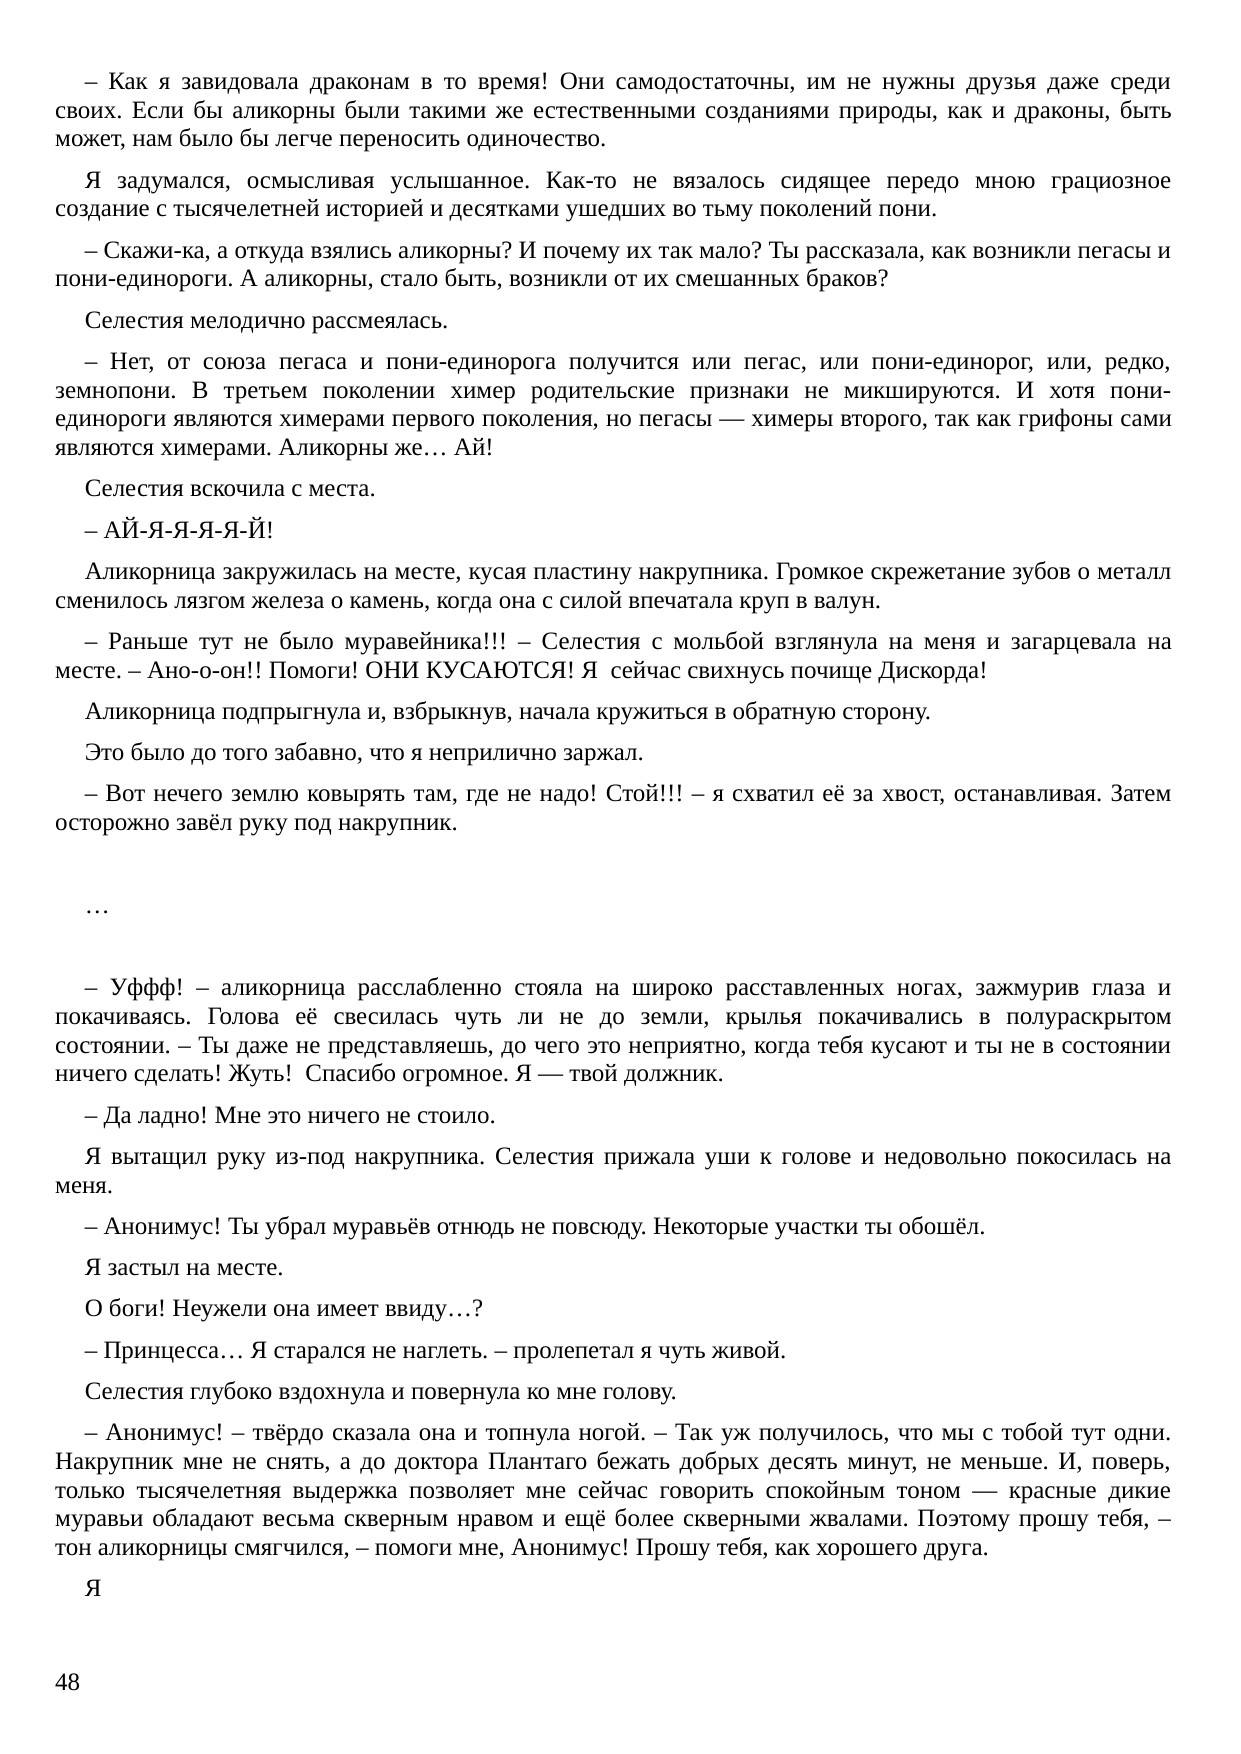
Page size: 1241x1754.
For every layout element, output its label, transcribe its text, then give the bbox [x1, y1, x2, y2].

text – Скажи-ка, а откуда взялись аликорны? И почему их так мало? Ты рассказала, как возникли пегасы и пони-единороги. А аликорны, стало быть, возникли от их смешанных браков? [55, 235, 1173, 292]
text Я вытащил руку из-под накрупника. Селестия прижала уши к голове и недовольно покосилась на меня. [55, 1141, 1173, 1198]
text Селестия мелодично рассмеялась. [55, 305, 1173, 333]
text – Вот нечего землю ковырять там, где не надо! Стой!!! – я схватил её за хвост, останавливая. Затем осторожно завёл руку под накрупник. [55, 778, 1173, 836]
text – Принцесса… Я старался не наглеть. – пролепетал я чуть живой. [55, 1335, 1173, 1363]
text Я застыл на месте. [55, 1252, 1173, 1281]
text Я задумался, осмысливая услышанное. Как-то не вязалось сидящее передо мною грациозное создание с тысячелетней историей и десятками ушедших во тьму поколений пони. [55, 165, 1173, 222]
text О боги! Неужели она имеет ввиду…? [55, 1293, 1173, 1322]
text Селестия глубоко вздохнула и повернула ко мне голову. [55, 1376, 1173, 1405]
text – Нет, от союза пегаса и пони-единорога получится или пегас, или пони-единорог, или, редко, земнопони. В третьем поколении химер родительские признаки не микшируются. И хотя пони-единороги являются химерами первого поколения, но пегасы — химеры второго, так как грифоны сами являются химерами. Аликорны же… Ай! [55, 346, 1173, 461]
text – Анонимус! – твёрдо сказала она и топнула ногой. – Так уж получилось, что мы с тобой тут одни. Накрупник мне не снять, а до доктора Плантаго бежать добрых десять минут, не меньше. И, поверь, только тысячелетняя выдержка позволяет мне сейчас говорить спокойным тоном — красные дикие муравьи обладают весьма скверным нравом и ещё более скверными жвалами. Поэтому прошу тебя, – тон аликорницы смягчился, – помоги мне, Анонимус! Прошу тебя, как хорошего друга. [55, 1417, 1173, 1561]
text – Уффф! – аликорница расслабленно стояла на широко расставленных ногах, зажмурив глаза и покачиваясь. Голова её свесилась чуть ли не до земли, крылья покачивались в полураскрытом состоянии. – Ты даже не представляешь, до чего это неприятно, когда тебя кусают и ты не в состоянии ничего сделать! Жуть! Спасибо огромное. Я — твой должник. [55, 972, 1173, 1087]
text – АЙ-Я-Я-Я-Я-Й! [55, 515, 1173, 543]
text – Анонимус! Ты убрал муравьёв отнюдь не повсюду. Некоторые участки ты обошёл. [55, 1211, 1173, 1240]
text … [55, 890, 1173, 918]
text Аликорница закружилась на месте, кусая пластину накрупника. Громкое скрежетание зубов о металл сменилось лязгом железа о камень, когда она с силой впечатала круп в валун. [55, 556, 1173, 613]
text Это было до того забавно, что я неприлично заржал. [55, 737, 1173, 766]
text Аликорница подпрыгнула и, взбрыкнув, начала кружиться в обратную сторону. [55, 696, 1173, 725]
text Я [55, 1573, 1173, 1602]
text – Да ладно! Мне это ничего не стоило. [55, 1100, 1173, 1128]
text – Как я завидовала драконам в то время! Они самодостаточны, им не нужны друзья даже среди своих. Если бы аликорны были такими же естественными созданиями природы, как и драконы, быть может, нам было бы легче переносить одиночество. [55, 66, 1173, 152]
text Селестия вскочила с места. [55, 473, 1173, 502]
text – Раньше тут не было муравейника!!! – Селестия с мольбой взглянула на меня и загарцевала на месте. – Ано-о-он!! Помоги! ОНИ КУСАЮТСЯ! Я сейчас свихнусь почище Дискорда! [55, 626, 1173, 683]
